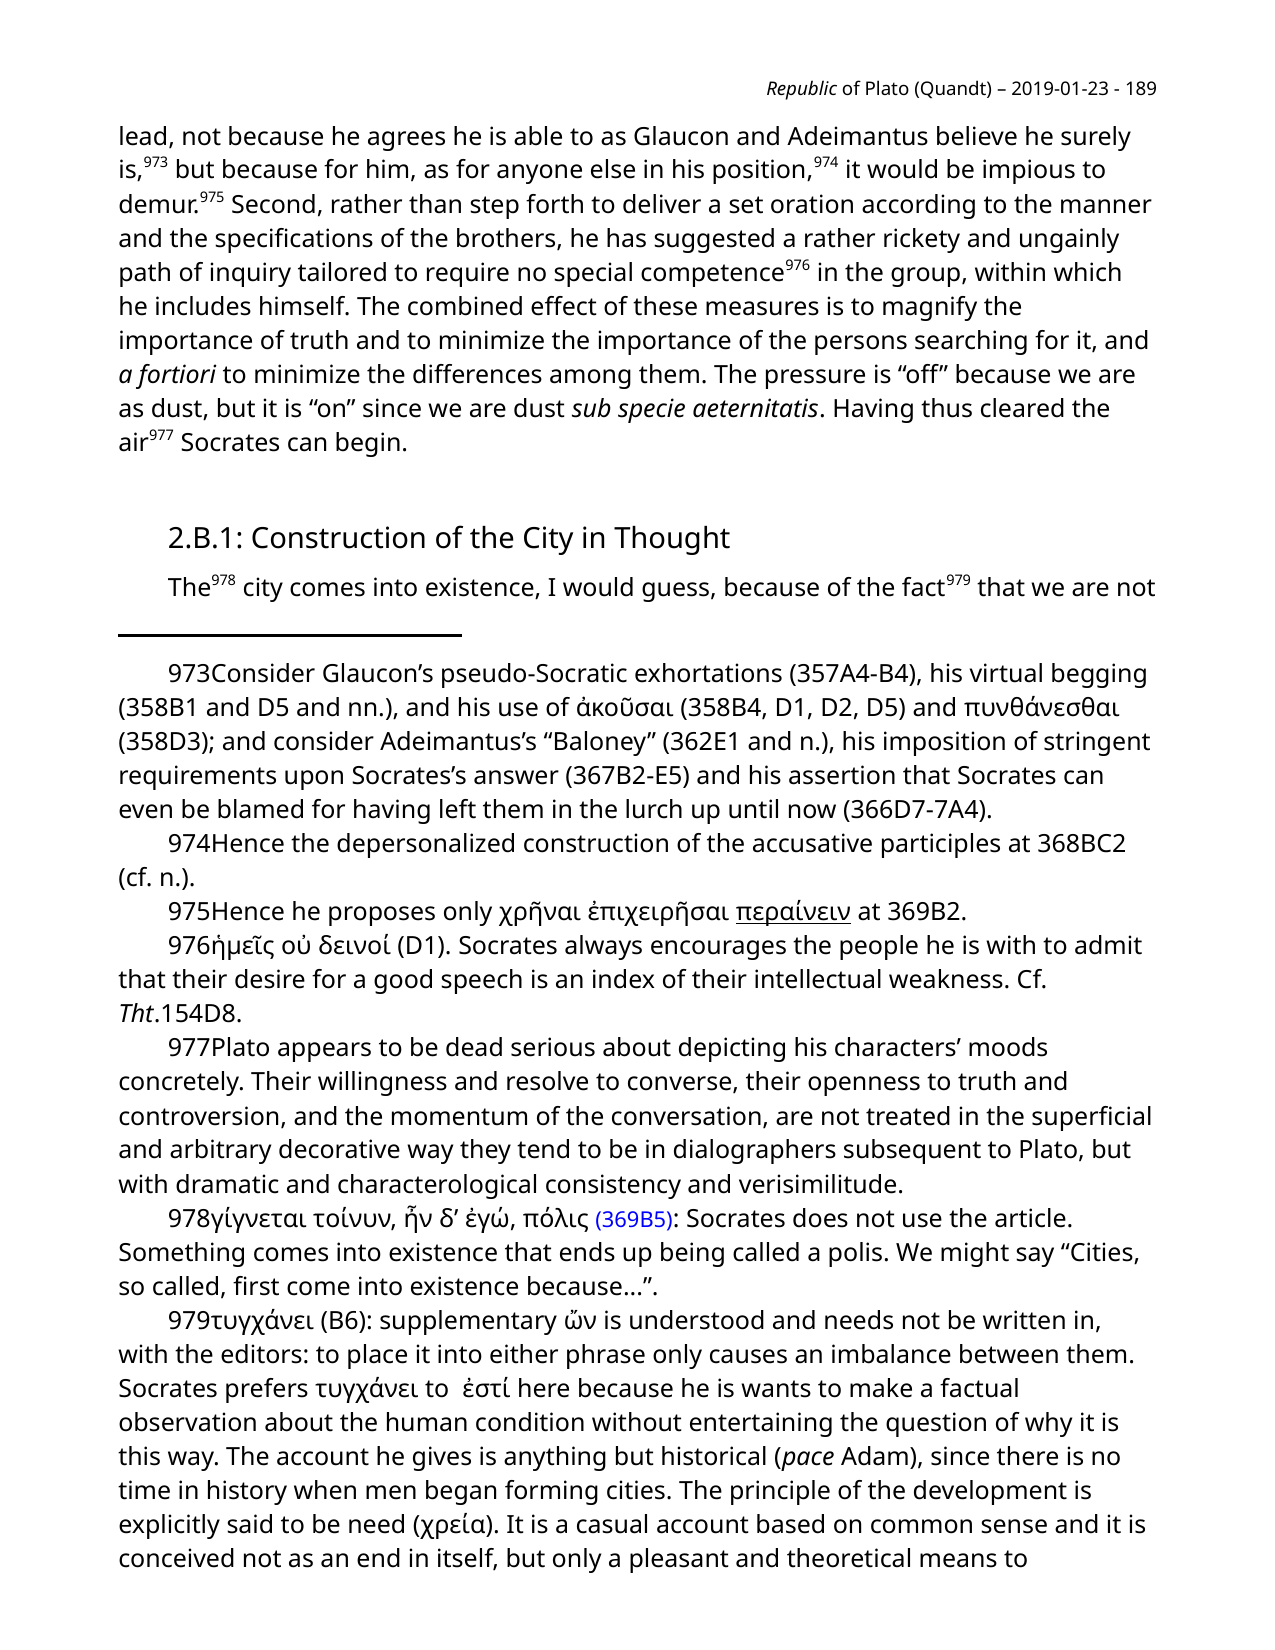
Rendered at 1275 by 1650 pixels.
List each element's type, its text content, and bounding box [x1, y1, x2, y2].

text γίγνεται τοίνυν, ἦν δ’ ἐγώ, πόλις (369B5): Socrates does not use the article. Something comes into existence that ends up being called a polis. We might say “Cities, so called, first come into existence because...”. [118, 1200, 1157, 1302]
text τυγχάνει (B6): supplementary ὤν is understood and needs not be written in, with the editors: to place it into either phrase only causes an imbalance between them. Socrates prefers τυγχάνει to ἐστί here because he is wants to make a factual observation about the human condition without entertaining the question of why it is this way. The account he gives is anything but historical (pace Adam), since there is no time in history when men began forming cities. The principle of the development is explicitly said to be need (χρεία). It is a casual account based on common sense and it is conceived not as an end in itself, but only a pleasant and theoretical means to witnessing the appearance of justice and injustice. [118, 1302, 1157, 1575]
text Hence he proposes only χρῆναι ἐπιχειρῆσαι περαίνειν at 369B2. [118, 894, 1157, 928]
text The city comes into existence, I would guess, because of the fact that we are not self-sufficient as individuals but need many things. This is the initial impetus for settling a city. One person will call upon another out of his need for something and the other on another for something else, since they need many others, and thus they will gather a plurality of partners and helpers into one habitation, for which community we use the name polis. The one agrees to exchange what he has with another or to share it, thinking it to his advantage to do so. [118, 570, 1157, 604]
text Hence the depersonalized construction of the accusative participles at 368BC2 (cf. n.). [118, 826, 1157, 894]
subtitle 2.B.1: Construction of the City in Thought [118, 518, 1157, 557]
text ἡμεῖς οὐ δεινοί (D1). Socrates always encourages the people he is with to admit that their desire for a good speech is an index of their intellectual weakness. Cf. Tht.154D8. [118, 928, 1157, 1030]
text With this the mental “construction” of the city begins, which will occupy us for about as long as we have been occupied so far. By this point in the discussion the ice has been broken in the social sense. The parties have confessed (or at least revealed) their inner feelings, and the pressure of deciding how to begin is off. Moreover, an agenda has been set out, to which the parties have subscribed with substantial unanimity and with eagerness, and a burden has been placed on Socrates to perform (in this sense the pressure is on). With a few swift strokes he has shifted the mood. First, he has agreed to lead, not because he agrees he is able to as Glaucon and Adeimantus believe he surely is, but because for him, as for anyone else in his position, it would be impious to demur. Second, rather than step forth to deliver a set oration according to the manner and the specifications of the brothers, he has suggested a rather rickety and ungainly path of inquiry tailored to require no special competence in the group, within which he includes himself. The combined effect of these measures is to magnify the importance of truth and to minimize the importance of the persons searching for it, and a fortiori to minimize the differences among them. The pressure is “off” because we are as dust, but it is “on” since we are dust sub specie aeternitatis. Having thus cleared the air Socrates can begin. [118, 118, 1157, 459]
text Plato appears to be dead serious about depicting his characters’ moods concretely. Their willingness and resolve to converse, their openness to truth and controversion, and the momentum of the conversation, are not treated in the superficial and arbitrary decorative way they tend to be in dialographers subsequent to Plato, but with dramatic and characterological consistency and verisimilitude. [118, 1030, 1157, 1200]
text Consider Glaucon’s pseudo-Socratic exhortations (357A4-B4), his virtual begging (358B1 and D5 and nn.), and his use of ἀκοῦσαι (358B4, D1, D2, D5) and πυνθάνεσθαι (358D3); and consider Adeimantus’s “Baloney” (362E1 and n.), his imposition of stringent requirements upon Socrates’s answer (367B2-E5) and his assertion that Socrates can even be blamed for having left them in the lurch up until now (366D7-7A4). [118, 655, 1157, 826]
